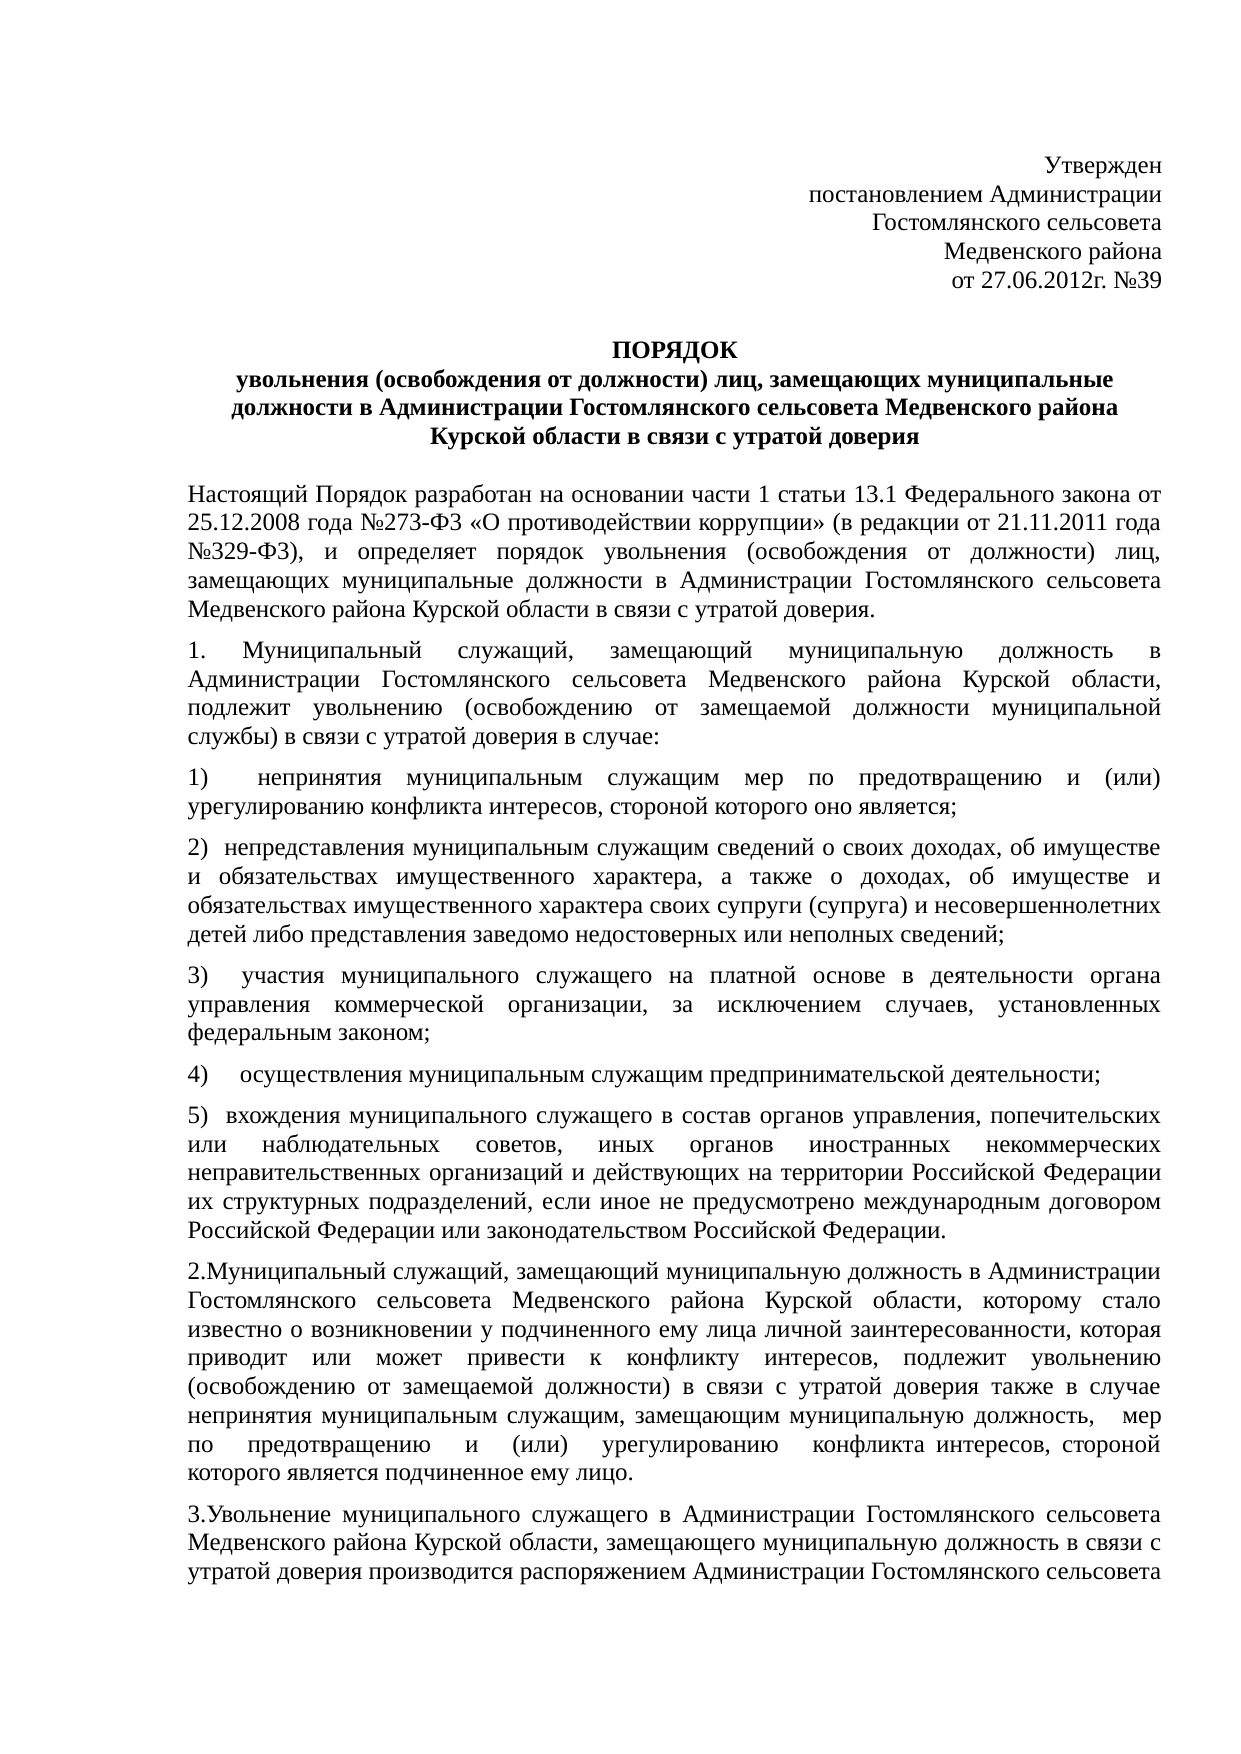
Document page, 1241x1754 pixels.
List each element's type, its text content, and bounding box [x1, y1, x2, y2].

text увольнения (освобождения от должности) лиц, замещающих муниципальные должности в Администрации Гостомлянского сельсовета Медвенского района Курской области в связи с утратой доверия [187, 364, 1162, 450]
text Гостомлянского сельсовета [187, 207, 1162, 236]
text 2.Муниципальный служащий, замещающий муниципальную должность в Администрации Гостомлянского сельсовета Медвенского района Курской области, которому стало известно о возникновении у подчиненного ему лица личной заинтересованности, которая приводит или может привести к конфликту интересов, подлежит увольнению (освобождению от замещаемой должности) в связи с утратой доверия также в случае непринятия муниципальным служащим, замещающим муниципальную должность, мер по предотвращению и (или) урегулированию конфликта интересов, стороной которого является подчиненное ему лицо. [187, 1256, 1162, 1486]
text 2) непредставления муниципальным служащим сведений о своих доходах, об имуществе и обязательствах имущественного характера, а также о доходах, об имуществе и обязательствах имущественного характера своих супруги (супруга) и несовершеннолетних детей либо представления заведомо недостоверных или неполных сведений; [187, 832, 1162, 947]
text Медвенского района [187, 236, 1162, 265]
text 1) непринятия муниципальным служащим мер по предотвращению и (или) урегулированию конфликта интересов, стороной которого оно является; [187, 762, 1162, 820]
text ПОРЯДОК [187, 335, 1162, 364]
text 3) участия муниципального служащего на платной основе в деятельности органа управления коммерческой организации, за исключением случаев, установленных федеральным законом; [187, 960, 1162, 1046]
text от 27.06.2012г. №39 [187, 265, 1162, 294]
text 3.Увольнение муниципального служащего в Администрации Гостомлянского сельсовета Медвенского района Курской области, замещающего муниципальную должность в связи с утратой доверия производится распоряжением Администрации Гостомлянского сельсовета [187, 1499, 1162, 1585]
text 4) осуществления муниципальным служащим предпринимательской деятельности; [187, 1059, 1162, 1087]
text постановлением Администрации [187, 179, 1162, 207]
text Утвержден [187, 150, 1162, 179]
text Настоящий Порядок разработан на основании части 1 статьи 13.1 Федерального закона от 25.12.2008 года №273-Ф3 «О противодействии коррупции» (в редакции от 21.11.2011 года №329-Ф3), и определяет порядок увольнения (освобождения от должности) лиц, замещающих муниципальные должности в Администрации Гостомлянского сельсовета Медвенского района Курской области в связи с утратой доверия. [187, 479, 1162, 622]
text 1. Муниципальный служащий, замещающий муниципальную должность в Администрации Гостомлянского сельсовета Медвенского района Курской области, подлежит увольнению (освобождению от замещаемой должности муниципальной службы) в связи с утратой доверия в случае: [187, 635, 1162, 750]
text 5) вхождения муниципального служащего в состав органов управления, попечительских или наблюдательных советов, иных органов иностранных некоммерческих неправительственных организаций и действующих на территории Российской Федерации их структурных подразделений, если иное не предусмотрено международным договором Российской Федерации или законодательством Российской Федерации. [187, 1100, 1162, 1244]
